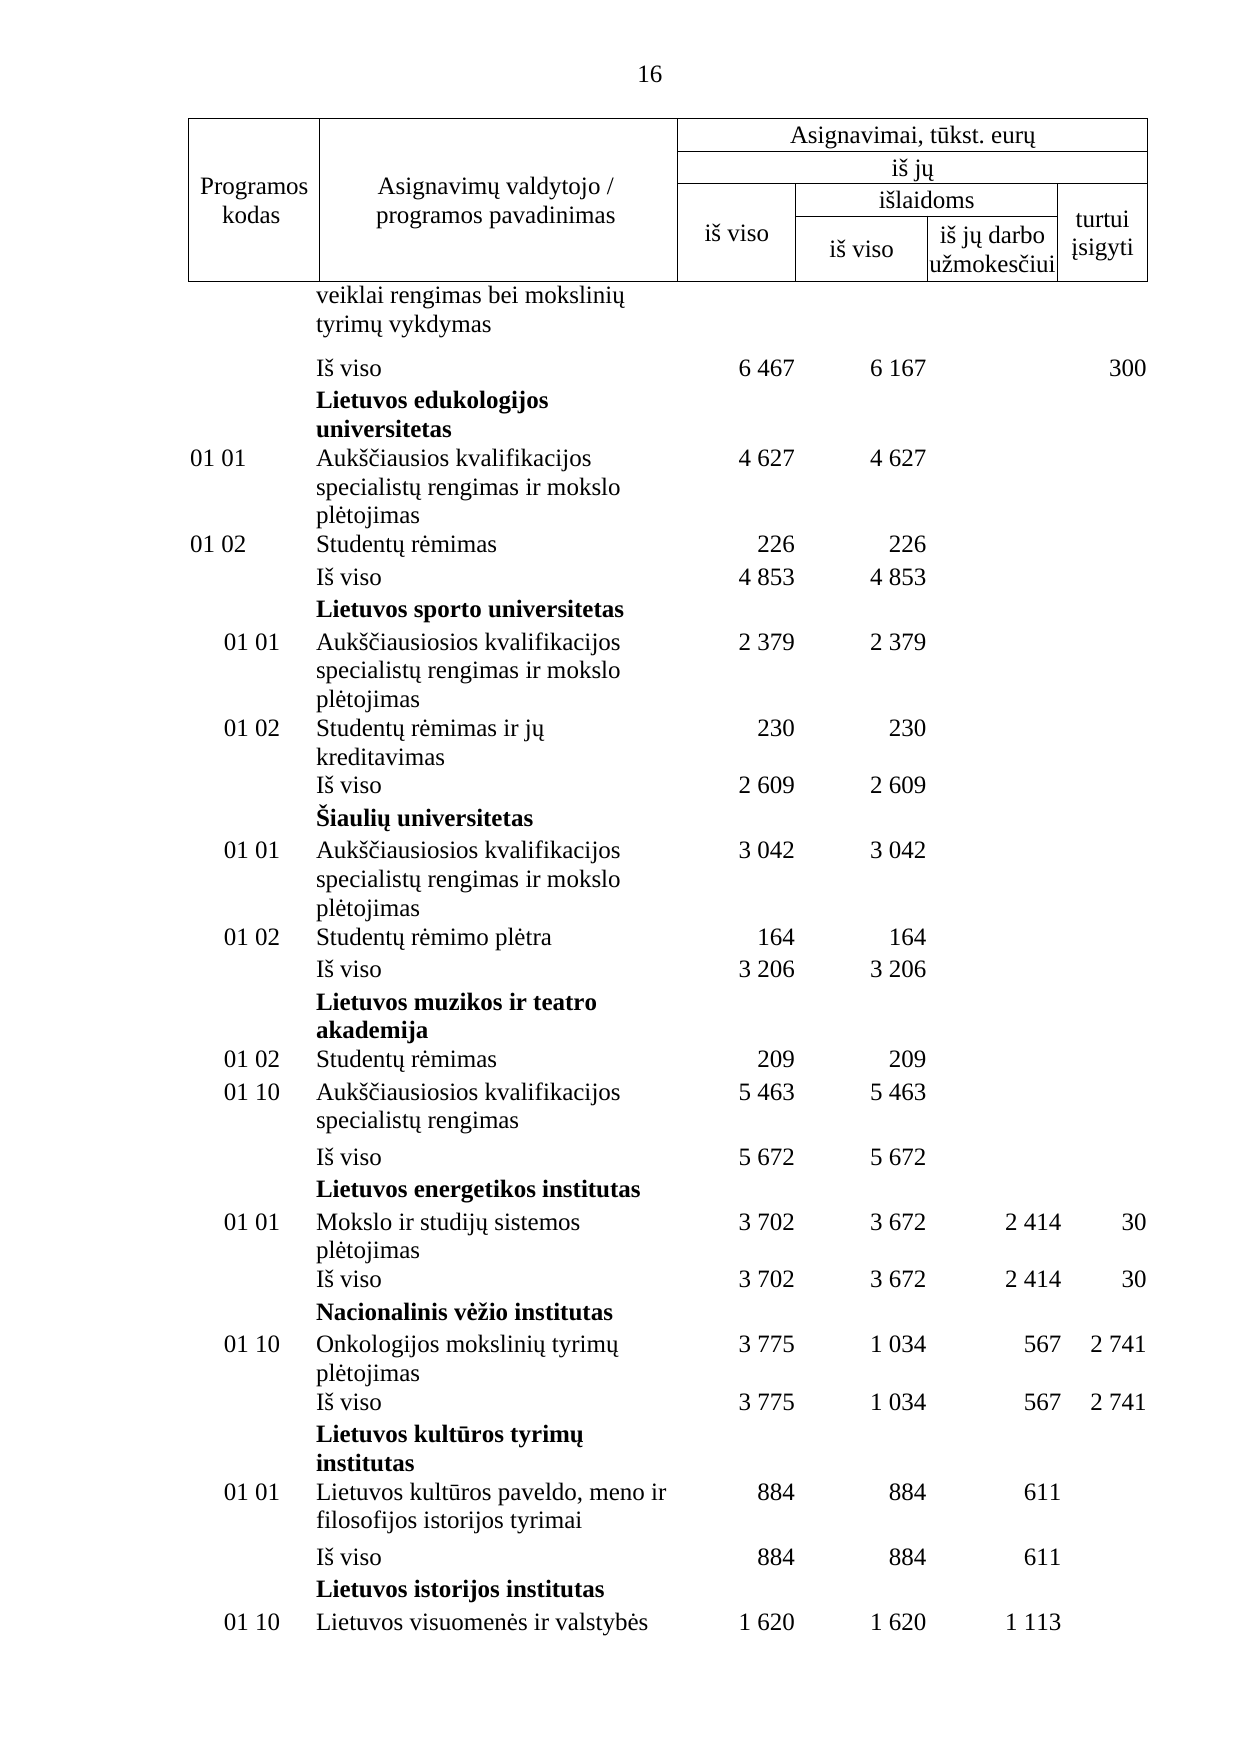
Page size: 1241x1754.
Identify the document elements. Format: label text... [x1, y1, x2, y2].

table_cell 5 463 [796, 1077, 927, 1142]
table_cell [927, 987, 1062, 1044]
table_cell [1062, 770, 1147, 803]
table_cell [189, 954, 315, 987]
table_cell [189, 282, 315, 353]
table_cell 2 741 [1062, 1387, 1147, 1419]
table_cell Lietuvos energetikos institutas [315, 1174, 678, 1207]
table_cell Iš viso [315, 1542, 678, 1574]
table_cell 4 627 [796, 443, 927, 529]
table_cell 3 672 [796, 1264, 927, 1297]
table_cell [177, 1419, 189, 1477]
table_cell Lietuvos muzikos ir teatro akademija [315, 987, 678, 1044]
table_cell [678, 594, 796, 627]
table_cell [927, 954, 1062, 987]
table_cell [927, 835, 1062, 922]
table_cell [1148, 1607, 1153, 1636]
table_cell [1062, 385, 1147, 443]
table_cell 01 10 [189, 1329, 315, 1387]
table_cell [177, 770, 189, 803]
table_cell 01 01 [189, 627, 315, 713]
table_cell [796, 987, 927, 1044]
table_cell [796, 803, 927, 835]
table_cell [1148, 1329, 1153, 1387]
table_cell 3 775 [678, 1329, 796, 1387]
table_cell [1148, 1542, 1153, 1574]
table_cell [927, 385, 1062, 443]
table_cell [1148, 1574, 1153, 1607]
table_cell Lietuvos istorijos institutas [315, 1574, 678, 1607]
table_cell [177, 1329, 189, 1387]
table_cell [927, 1297, 1062, 1329]
table_cell [927, 803, 1062, 835]
table_cell Iš viso [315, 353, 678, 385]
table_cell [1062, 1419, 1147, 1477]
table_cell [927, 1077, 1062, 1142]
table_cell Onkologijos mokslinių tyrimų plėtojimas [315, 1329, 678, 1387]
table_cell 567 [927, 1329, 1062, 1387]
table_cell 884 [796, 1542, 927, 1574]
table_cell 230 [678, 713, 796, 770]
table_cell 3 672 [796, 1207, 927, 1264]
table_cell 01 02 [189, 529, 315, 562]
table_cell 5 672 [678, 1142, 796, 1174]
table_cell 226 [678, 529, 796, 562]
table_cell [177, 627, 189, 713]
table_cell [1062, 562, 1147, 594]
table_cell [796, 594, 927, 627]
table_cell [1062, 1077, 1147, 1142]
table_cell 5 672 [796, 1142, 927, 1174]
table_cell 01 02 [189, 713, 315, 770]
table_cell [1062, 1174, 1147, 1207]
table_cell [177, 151, 188, 183]
table_cell Aukščiausiosios kvalifikacijos specialistų rengimas ir mokslo plėtojimas [315, 835, 678, 922]
table_cell [177, 835, 189, 922]
table_cell Studentų rėmimas [315, 1044, 678, 1077]
table_cell [177, 562, 189, 594]
table_cell Lietuvos visuomenės ir valstybės [315, 1607, 678, 1636]
table_cell turtui įsigyti [1058, 184, 1147, 281]
table_cell 1 034 [796, 1387, 927, 1419]
table_cell [189, 1419, 315, 1477]
table_cell [1062, 987, 1147, 1044]
table_cell [1062, 1142, 1147, 1174]
table_cell [927, 562, 1062, 594]
table_cell 01 01 [189, 835, 315, 922]
table_cell [927, 627, 1062, 713]
table_cell [1062, 282, 1147, 353]
table_cell [678, 803, 796, 835]
table_cell 3 042 [678, 835, 796, 922]
table_cell [189, 1142, 315, 1174]
table_cell [1148, 216, 1153, 281]
table_cell 164 [678, 922, 796, 954]
table_cell 884 [678, 1477, 796, 1542]
table_cell [1148, 151, 1153, 183]
table_cell 884 [796, 1477, 927, 1542]
table_cell Iš viso [315, 562, 678, 594]
table_cell [927, 770, 1062, 803]
table_cell Lietuvos kultūros tyrimų institutas [315, 1419, 678, 1477]
table_cell Lietuvos edukologijos universitetas [315, 385, 678, 443]
table_cell Aukščiausiosios kvalifikacijos specialistų rengimas [315, 1077, 678, 1142]
table_cell 1 620 [678, 1607, 796, 1636]
table_cell [927, 594, 1062, 627]
table_cell [678, 987, 796, 1044]
table_cell Šiaulių universitetas [315, 803, 678, 835]
table_cell 3 206 [678, 954, 796, 987]
table_cell [796, 1419, 927, 1477]
table_cell 5 463 [678, 1077, 796, 1142]
table_cell Studentų rėmimas [315, 529, 678, 562]
table_cell 300 [1062, 353, 1147, 385]
table_cell 3 042 [796, 835, 927, 922]
table_header Programos kodas [189, 119, 319, 281]
table_cell [1062, 594, 1147, 627]
table_cell [177, 529, 189, 562]
table_cell Studentų rėmimo plėtra [315, 922, 678, 954]
table_cell 4 853 [796, 562, 927, 594]
table_cell 209 [678, 1044, 796, 1077]
table_cell 2 741 [1062, 1329, 1147, 1387]
table_cell [189, 1297, 315, 1329]
table_cell [678, 282, 796, 353]
table_cell [678, 1297, 796, 1329]
table_cell [1148, 1264, 1153, 1297]
table_cell 2 609 [678, 770, 796, 803]
table_cell [177, 803, 189, 835]
table_cell [177, 1174, 189, 1207]
table_cell [678, 385, 796, 443]
table_cell [927, 713, 1062, 770]
table_cell 1 034 [796, 1329, 927, 1387]
table_cell [1062, 954, 1147, 987]
table_cell [1062, 443, 1147, 529]
table_cell [1148, 1142, 1153, 1174]
table_cell [177, 1077, 189, 1142]
table_cell iš jų darbo užmokesčiui [928, 217, 1057, 281]
table_cell 30 [1062, 1264, 1147, 1297]
table_cell [1148, 1174, 1153, 1207]
table_cell veiklai rengimas bei mokslinių tyrimų vykdymas [315, 282, 678, 353]
table_cell 2 414 [927, 1264, 1062, 1297]
table_cell [796, 282, 927, 353]
table_cell [177, 1607, 189, 1636]
table_cell Mokslo ir studijų sistemos plėtojimas [315, 1207, 678, 1264]
table_cell 3 775 [678, 1387, 796, 1419]
table_cell [796, 1174, 927, 1207]
table_cell [796, 1574, 927, 1607]
table_cell 01 01 [189, 443, 315, 529]
table_cell [189, 594, 315, 627]
table_cell 30 [1062, 1207, 1147, 1264]
table_cell [678, 1574, 796, 1607]
table_cell [177, 1542, 189, 1574]
table_cell [1148, 562, 1153, 594]
table_cell [1148, 443, 1153, 529]
table_header [177, 118, 188, 151]
table_cell [189, 562, 315, 594]
table_cell [189, 1574, 315, 1607]
table_cell 2 379 [796, 627, 927, 713]
table_cell [177, 922, 189, 954]
table_cell iš jų [678, 152, 1147, 183]
table_cell [1148, 385, 1153, 443]
table_cell 3 206 [796, 954, 927, 987]
table_cell [927, 1142, 1062, 1174]
table_cell Aukščiausios kvalifikacijos specialistų rengimas ir mokslo plėtojimas [315, 443, 678, 529]
table_cell [177, 281, 189, 353]
table_cell [1062, 1477, 1147, 1542]
table_cell 01 10 [189, 1607, 315, 1636]
table_cell 1 113 [927, 1607, 1062, 1636]
table_cell [1062, 835, 1147, 922]
table_cell 1 620 [796, 1607, 927, 1636]
table_cell [177, 1142, 189, 1174]
table_cell iš viso [678, 184, 795, 281]
table_cell 6 167 [796, 353, 927, 385]
table_cell [927, 1574, 1062, 1607]
table_cell Nacionalinis vėžio institutas [315, 1297, 678, 1329]
table_cell 2 379 [678, 627, 796, 713]
table_cell [177, 1387, 189, 1419]
table_cell [177, 216, 188, 281]
table_cell Iš viso [315, 1264, 678, 1297]
table_cell [1062, 713, 1147, 770]
table_cell [189, 1174, 315, 1207]
table_cell [1062, 803, 1147, 835]
table_cell [1148, 954, 1153, 987]
table_cell [1148, 594, 1153, 627]
table_cell [177, 987, 189, 1044]
table_cell [177, 1477, 189, 1542]
table_cell 3 702 [678, 1207, 796, 1264]
table_cell [189, 353, 315, 385]
table_cell 01 10 [189, 1077, 315, 1142]
table_cell [927, 282, 1062, 353]
table_cell 567 [927, 1387, 1062, 1419]
table_cell 611 [927, 1477, 1062, 1542]
table_cell 4 853 [678, 562, 796, 594]
table_cell 611 [927, 1542, 1062, 1574]
table_cell [1148, 1419, 1153, 1477]
table_cell Aukščiausiosios kvalifikacijos specialistų rengimas ir mokslo plėtojimas [315, 627, 678, 713]
table_cell [189, 1264, 315, 1297]
table_cell [1148, 627, 1153, 713]
table_cell [1148, 1297, 1153, 1329]
table_cell [177, 594, 189, 627]
table_cell [177, 443, 189, 529]
table_cell [189, 987, 315, 1044]
table_cell [1148, 835, 1153, 922]
table_cell 884 [678, 1542, 796, 1574]
table_cell [927, 443, 1062, 529]
table_cell Iš viso [315, 1142, 678, 1174]
table_cell [1148, 1044, 1153, 1077]
table_cell [678, 1174, 796, 1207]
table_cell [1148, 353, 1153, 385]
table_cell Iš viso [315, 770, 678, 803]
table_cell [796, 1297, 927, 1329]
table_cell [189, 1542, 315, 1574]
table_cell 2 414 [927, 1207, 1062, 1264]
table_cell 01 02 [189, 1044, 315, 1077]
table_cell 01 02 [189, 922, 315, 954]
table_cell [177, 353, 189, 385]
table_cell [177, 1207, 189, 1264]
table_header Asignavimų valdytojo / programos pavadinimas [320, 119, 677, 281]
table_cell [1148, 803, 1153, 835]
table_cell [1148, 713, 1153, 770]
table_cell [1062, 1297, 1147, 1329]
table_cell 3 702 [678, 1264, 796, 1297]
table_cell [927, 1419, 1062, 1477]
table_cell 230 [796, 713, 927, 770]
table_header Asignavimai, tūkst. eurų [678, 119, 1147, 151]
table_cell [1062, 627, 1147, 713]
table_cell [189, 385, 315, 443]
table_cell [927, 529, 1062, 562]
table_cell [1148, 1207, 1153, 1264]
table_cell [1148, 281, 1153, 353]
table_cell [927, 922, 1062, 954]
table_cell [1148, 922, 1153, 954]
table_cell [189, 1387, 315, 1419]
table_cell 01 01 [189, 1477, 315, 1542]
table_cell [1148, 1477, 1153, 1542]
table_cell išlaidoms [796, 184, 1057, 216]
table_cell [927, 353, 1062, 385]
table_cell [678, 1419, 796, 1477]
table_cell [1062, 1607, 1147, 1636]
table_header [1148, 118, 1153, 151]
table_cell Iš viso [315, 954, 678, 987]
table_cell Lietuvos sporto universitetas [315, 594, 678, 627]
table_cell 01 01 [189, 1207, 315, 1264]
table_cell [927, 1044, 1062, 1077]
table_cell Lietuvos kultūros paveldo, meno ir filosofijos istorijos tyrimai [315, 1477, 678, 1542]
table_cell [1148, 529, 1153, 562]
table_cell [1148, 770, 1153, 803]
table_cell [1062, 1542, 1147, 1574]
table_cell [177, 183, 188, 216]
table_cell [1148, 1077, 1153, 1142]
table_cell [177, 713, 189, 770]
table_cell 209 [796, 1044, 927, 1077]
table_cell 2 609 [796, 770, 927, 803]
table_cell 164 [796, 922, 927, 954]
table_cell [1148, 183, 1153, 216]
table_cell Studentų rėmimas ir jų kreditavimas [315, 713, 678, 770]
table_cell 6 467 [678, 353, 796, 385]
table_cell [177, 385, 189, 443]
table_cell Iš viso [315, 1387, 678, 1419]
table_cell [927, 1174, 1062, 1207]
table_cell 226 [796, 529, 927, 562]
table_cell [177, 1044, 189, 1077]
table_cell [796, 385, 927, 443]
table_cell [1062, 1574, 1147, 1607]
table_cell [177, 1297, 189, 1329]
table_cell iš viso [796, 217, 927, 281]
table_cell [1062, 1044, 1147, 1077]
table_cell [1148, 987, 1153, 1044]
table_cell [1062, 529, 1147, 562]
table_cell [189, 770, 315, 803]
table_cell [1062, 922, 1147, 954]
table_cell [177, 1574, 189, 1607]
table_cell [177, 1264, 189, 1297]
table_cell [189, 803, 315, 835]
table_cell [1148, 1387, 1153, 1419]
table_cell [177, 954, 189, 987]
table_cell 4 627 [678, 443, 796, 529]
